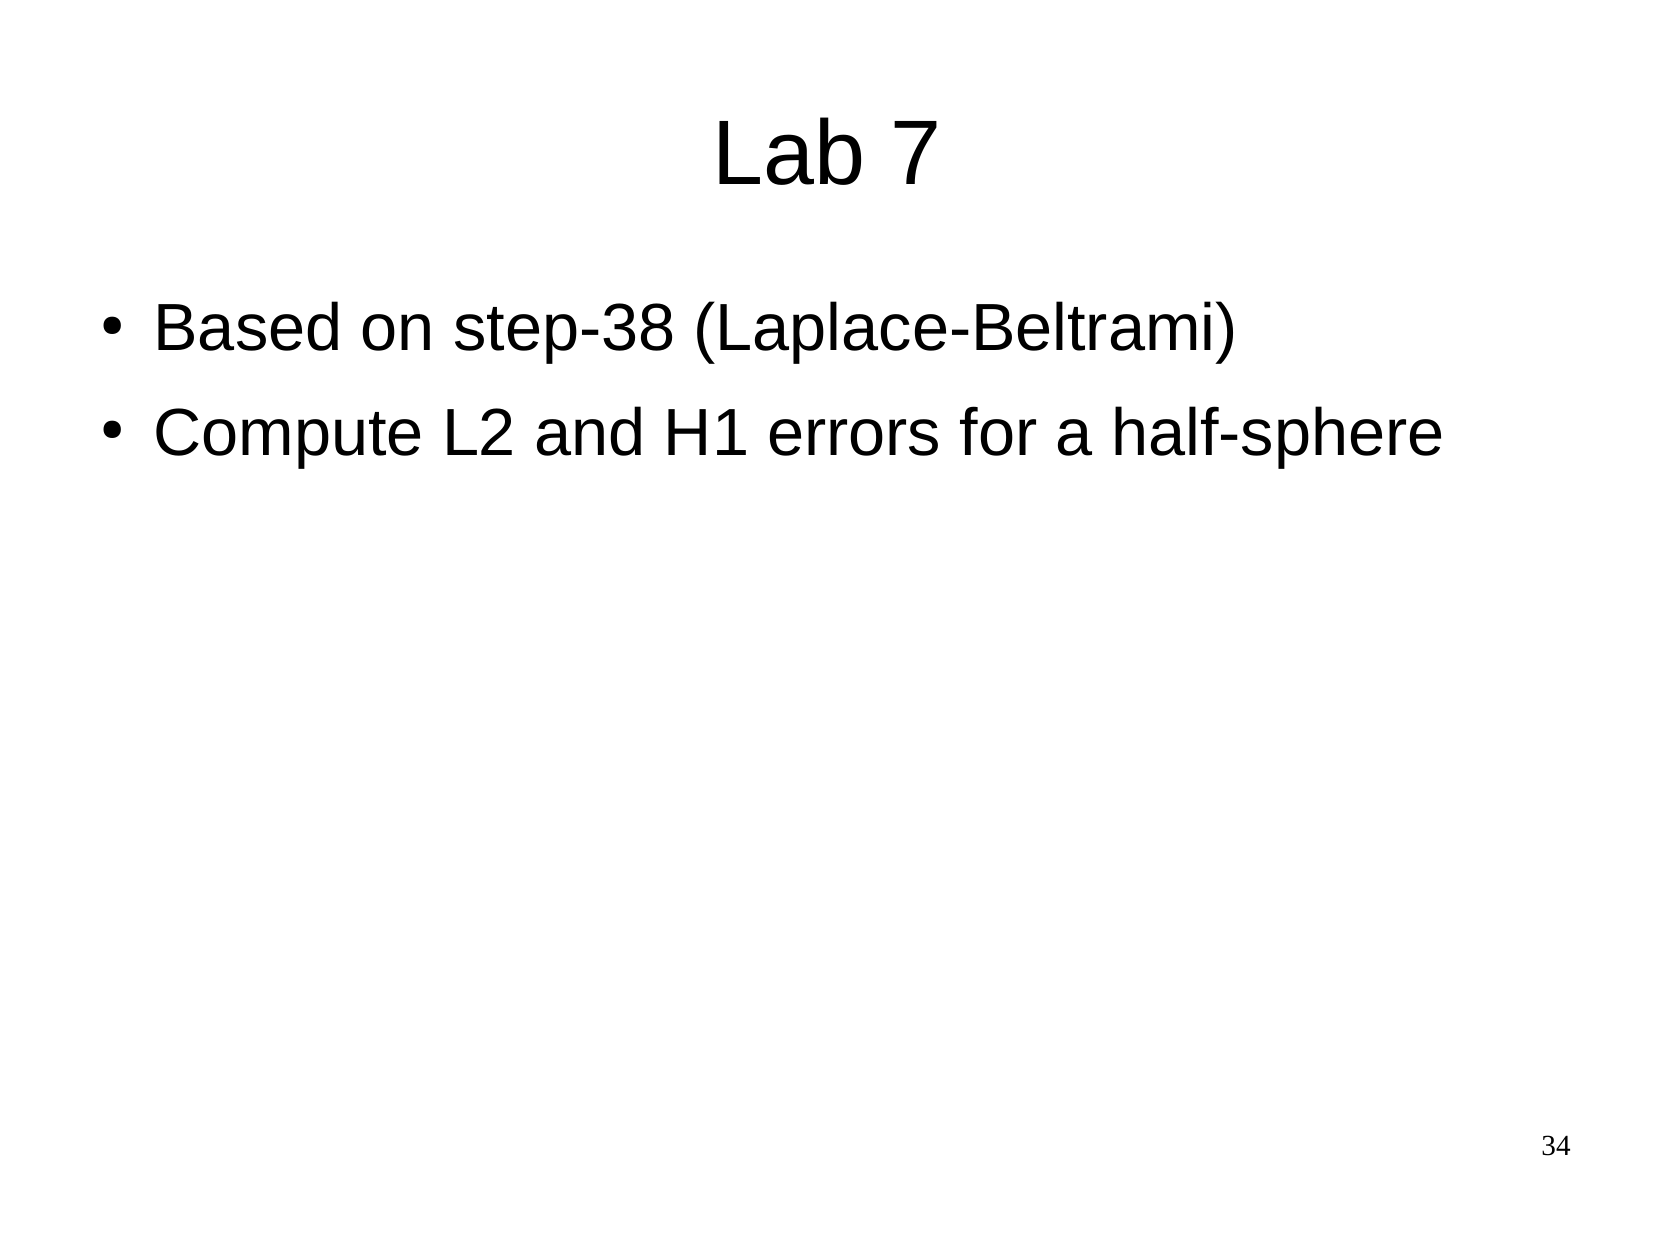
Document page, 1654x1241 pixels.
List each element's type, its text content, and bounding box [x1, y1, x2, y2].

list Based on step-38 (Laplace-Beltrami) Compute L2 and H1 errors for a half-sphere [82, 290, 1538, 1010]
title Lab 7 [82, 49, 1571, 257]
